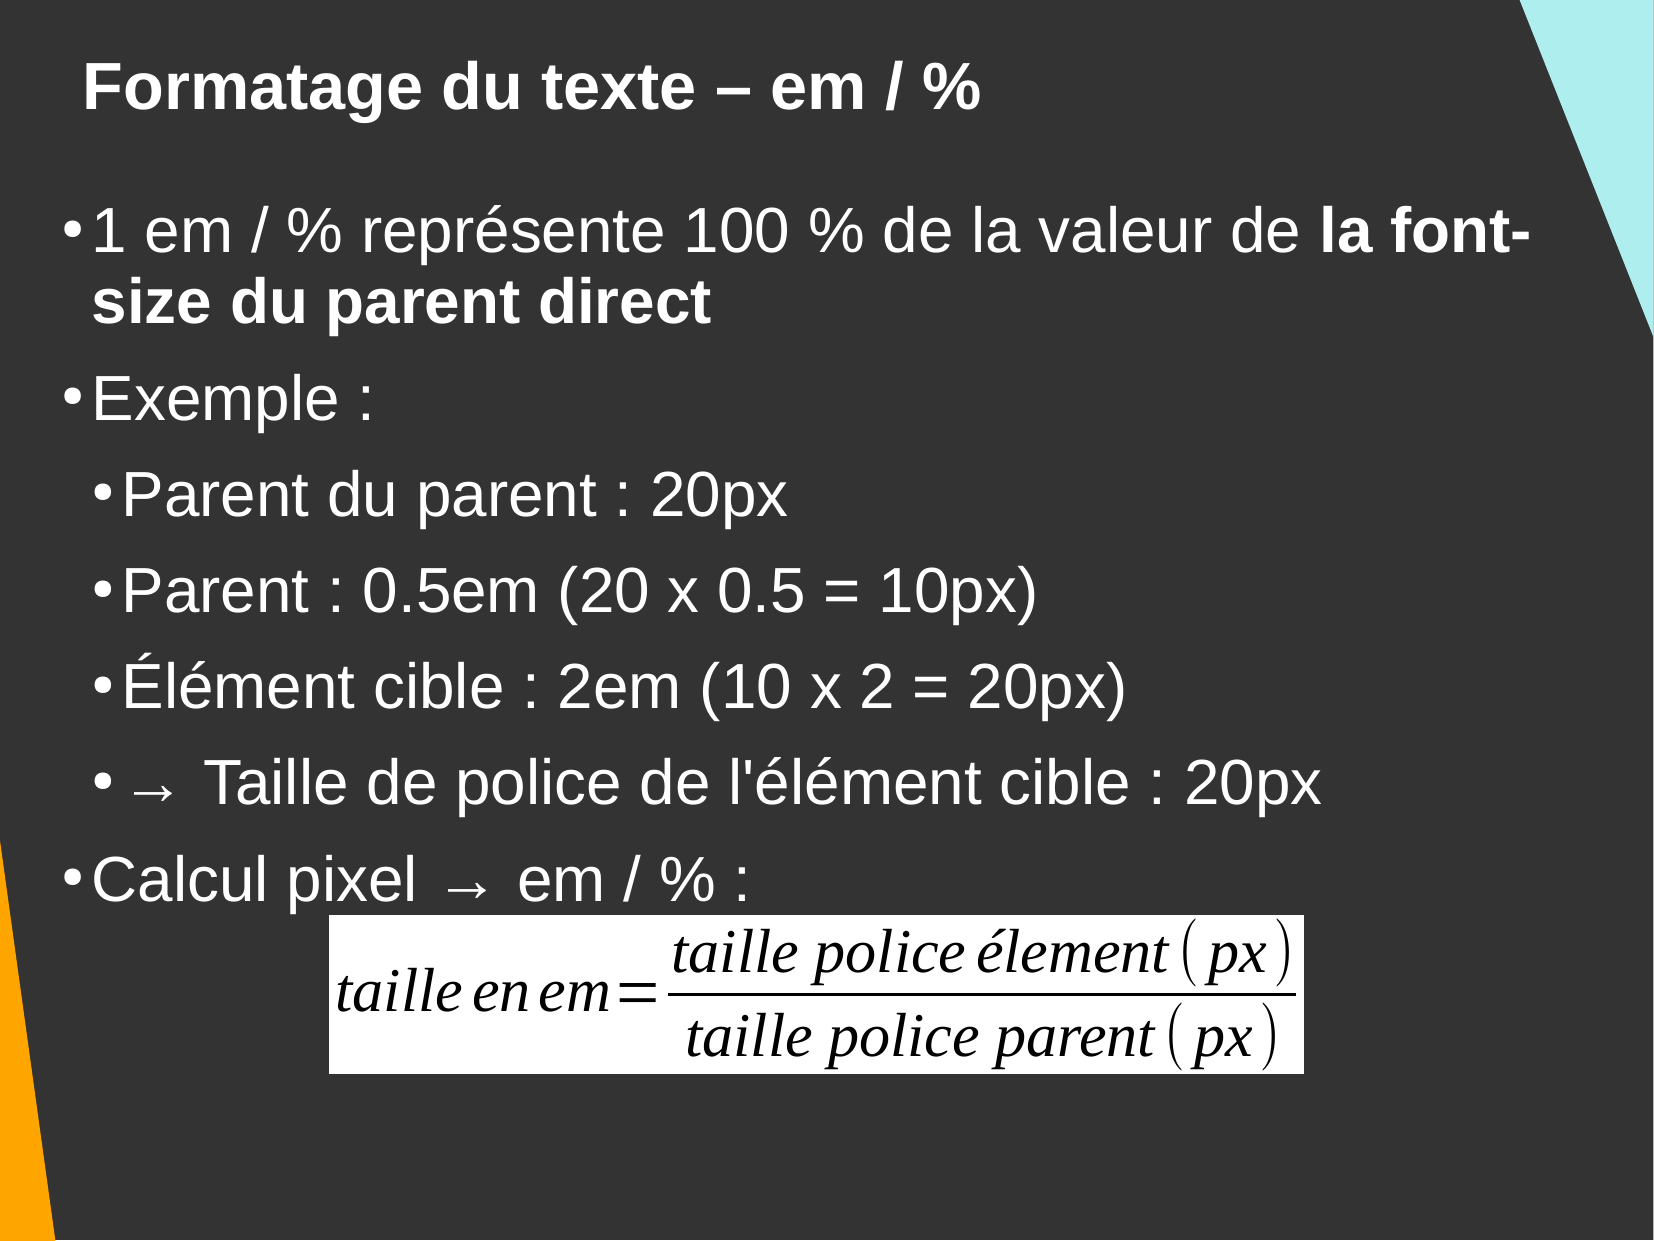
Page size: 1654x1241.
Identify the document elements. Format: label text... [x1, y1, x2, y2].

text_box [1519, 0, 1654, 339]
title Formatage du texte – em / % [82, 49, 1571, 194]
text_box [0, 840, 56, 1241]
subtitle 1 em / % représente 100 % de la valeur de la font-size du parent direct Exemple : Parent du parent : 20px Parent : 0.5em (20 x 0.5 = 10px) Élément cible : 2em (10 x 2 = 20px) → Taille de police de l'élément cible : 20px Calcul pixel → em / % : [61, 194, 1638, 916]
chart [328, 915, 1305, 1074]
